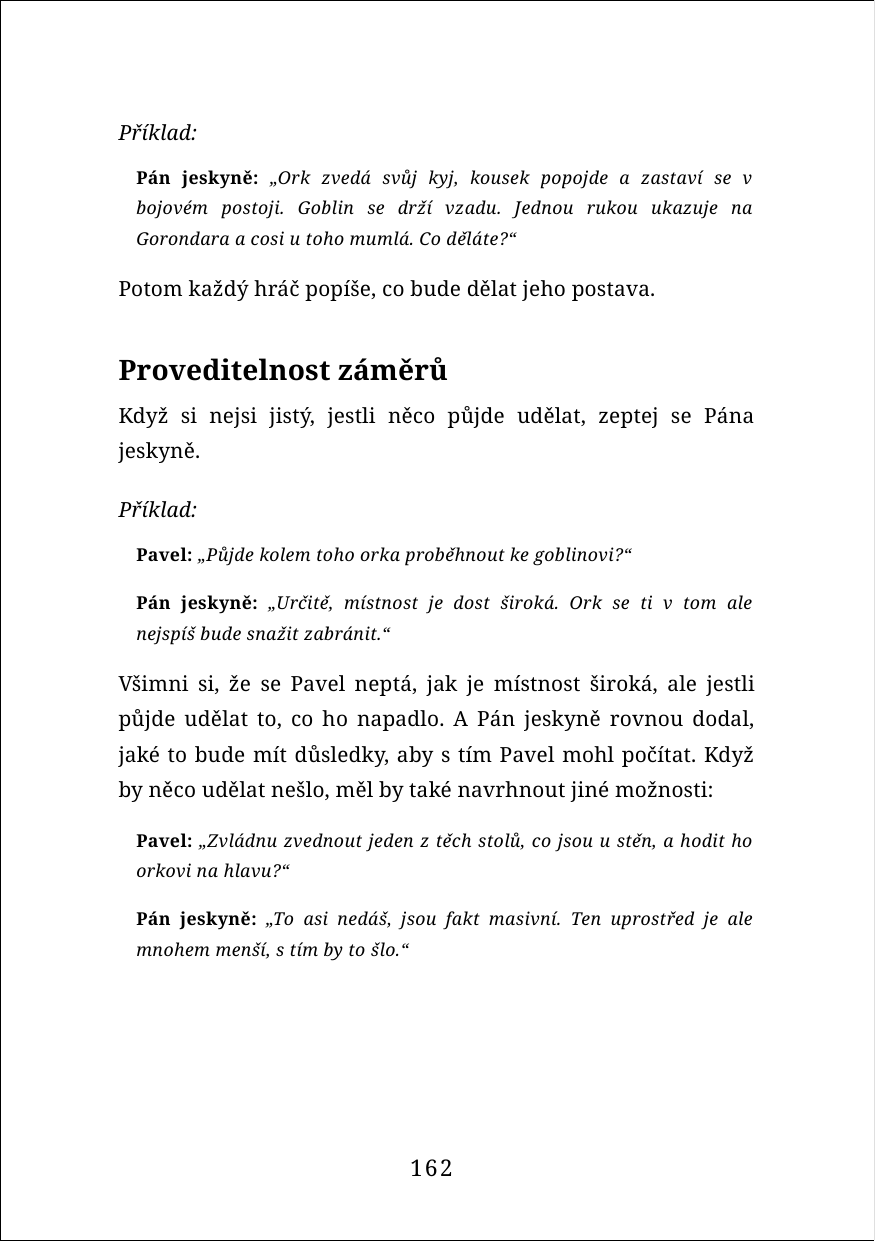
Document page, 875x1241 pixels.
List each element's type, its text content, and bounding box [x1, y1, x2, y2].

text Pavel: „Půjde kolem toho orka proběhnout ke goblinovi?“ [136, 543, 756, 567]
text Pavel: „Zvládnu zvednout jeden z těch stolů, co jsou u stěn, a hodit ho orkovi na hlavu?“ [136, 829, 756, 883]
text Když si nejsi jistý, jestli něco půjde udělat, zeptej se Pána jeskyně. [118, 401, 756, 465]
text Pán jeskyně: „Ork zvedá svůj kyj, kousek popojde a zastaví se v bojovém postoji. Goblin se drží vzadu. Jednou rukou ukazuje na Gorondara a cosi u toho mumlá. Co děláte?“ [136, 166, 756, 250]
text Pán jeskyně: „To asi nedáš, jsou fakt masivní. Ten uprostřed je ale mnohem menší, s tím by to šlo.“ [136, 907, 756, 961]
text Příklad: [118, 118, 756, 147]
text Potom každý hráč popíše, co bude dělat jeho postava. [118, 274, 756, 302]
text Všimni si, že se Pavel neptá, jak je místnost široká, ale jestli půjde udělat to, co ho napadlo. A Pán jeskyně rovnou dodal, jaké to bude mít důsledky, aby s tím Pavel mohl počítat. Když by něco udělat nešlo, měl by také navrhnout jiné možnosti: [118, 669, 756, 804]
text Příklad: [118, 496, 756, 524]
subtitle Proveditelnost záměrů [118, 351, 756, 389]
text Pán jeskyně: „Určitě, místnost je dost široká. Ork se ti v tom ale nejspíš bude snažit zabránit.“ [136, 591, 756, 645]
